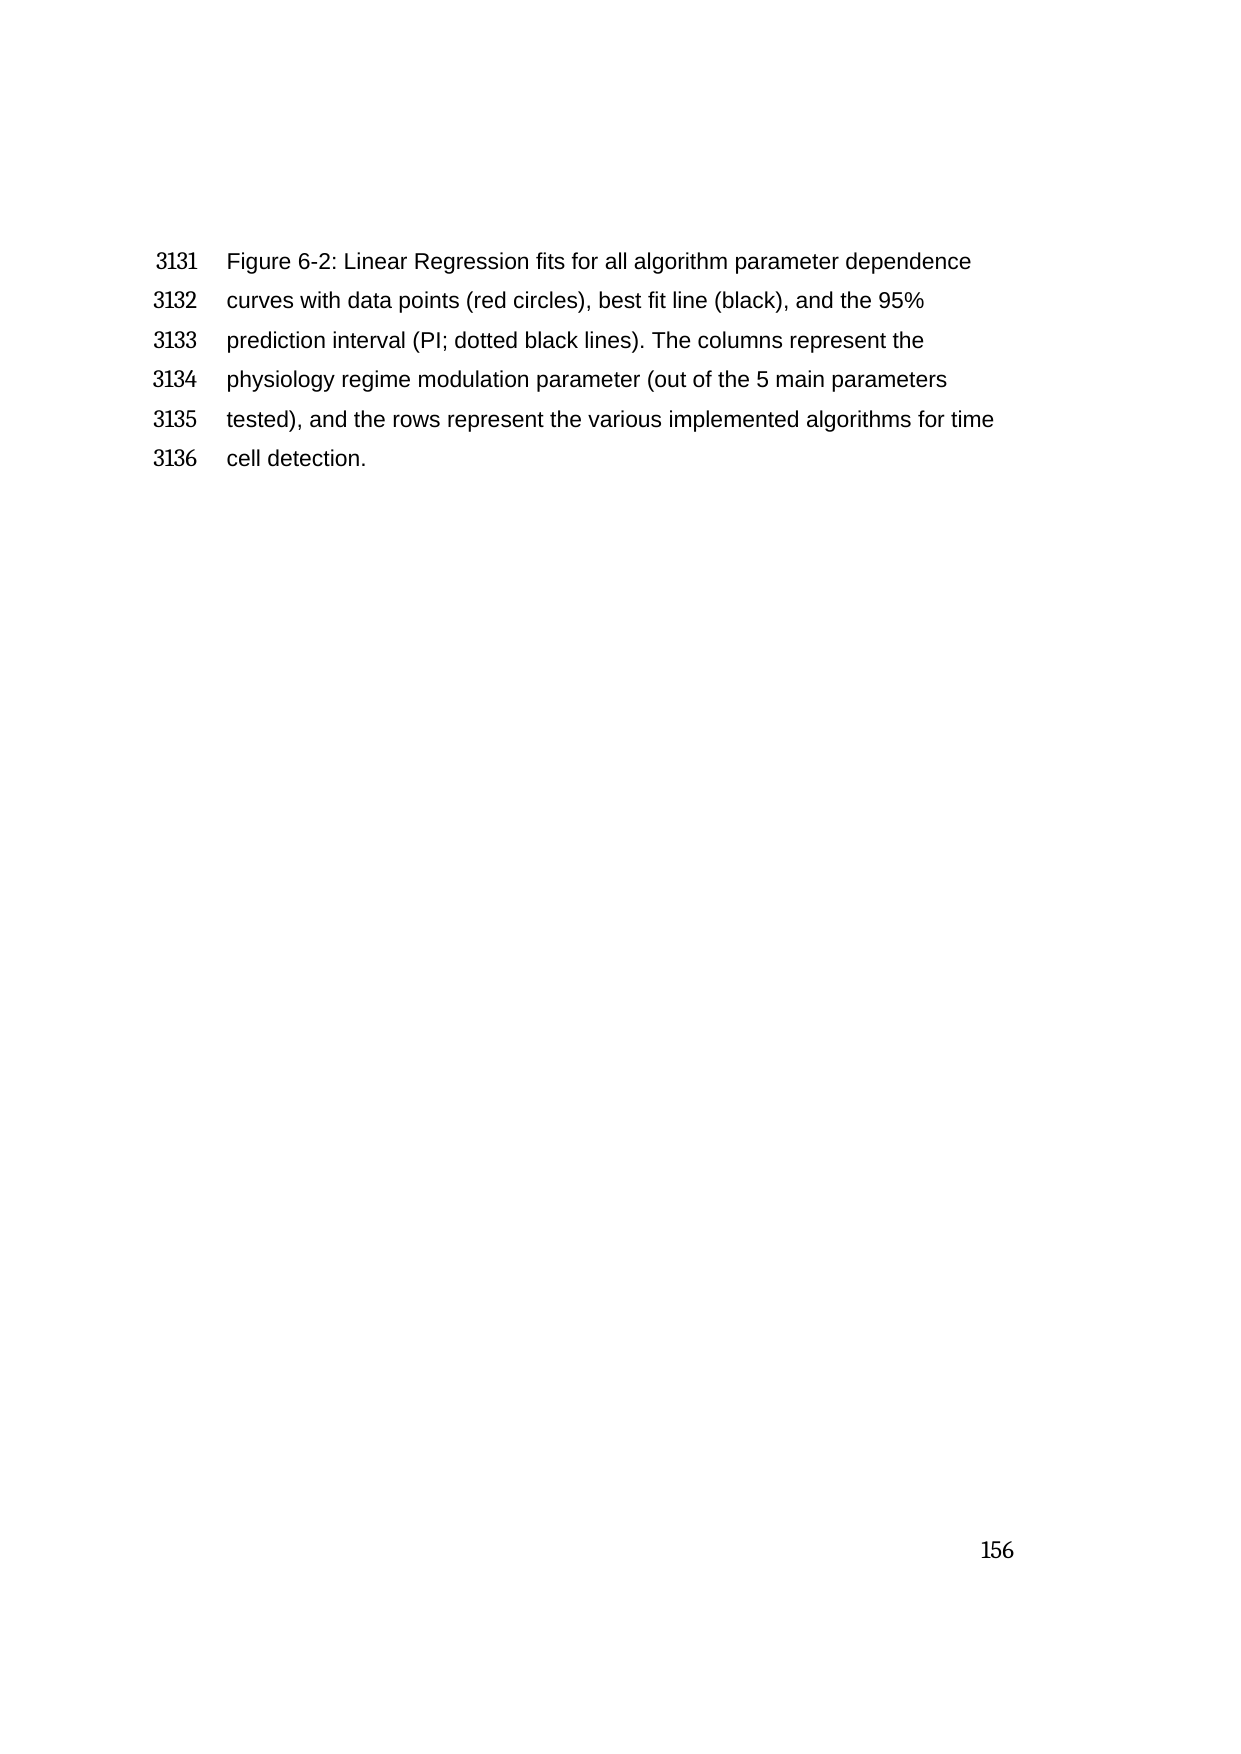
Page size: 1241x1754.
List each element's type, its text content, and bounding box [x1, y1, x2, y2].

text Figure 6-2: Linear Regression fits for all algorithm parameter dependence curves with data points (red circles), best fit line (black), and the 95% prediction interval (PI; dotted black lines). The columns represent the physiology regime modulation parameter (out of the 5 main parameters tested), and the rows represent the various implemented algorithms for time cell detection. [226, 248, 1014, 471]
